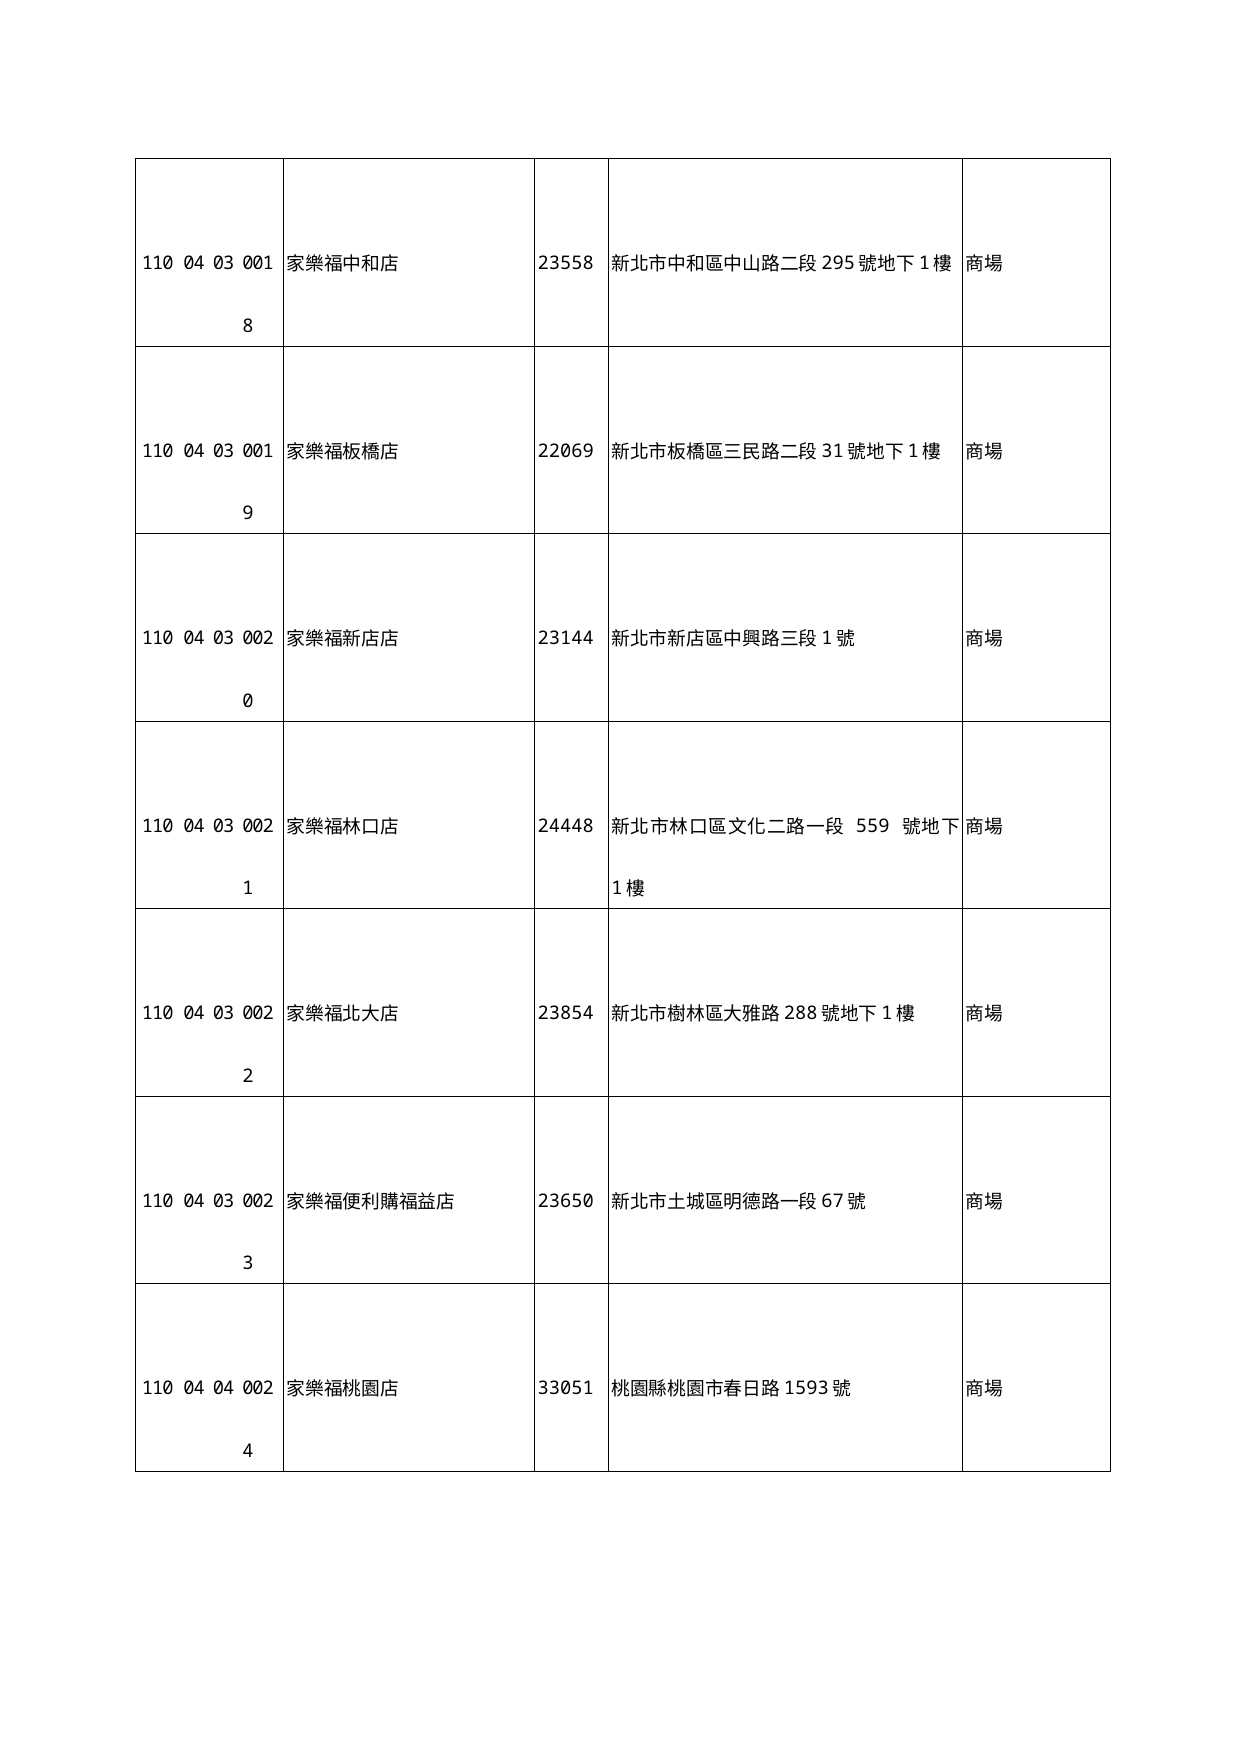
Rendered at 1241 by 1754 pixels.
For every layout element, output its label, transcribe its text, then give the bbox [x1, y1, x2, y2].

table_cell 新北市新店區中興路三段1號 [609, 534, 962, 721]
table_cell 110 [136, 1097, 180, 1283]
table_cell 商場 [963, 534, 1110, 721]
table_cell 04 [180, 347, 210, 533]
table_cell 110 [136, 909, 180, 1096]
table_cell 家樂福林口店 [284, 722, 534, 908]
table_cell 04 [180, 1284, 210, 1471]
table_cell 家樂福板橋店 [284, 347, 534, 533]
table_cell 33051 [535, 1284, 608, 1471]
table_cell 110 [136, 722, 180, 908]
table_cell 家樂福新店店 [284, 534, 534, 721]
table_cell 04 [180, 1097, 210, 1283]
table_cell 04 [180, 534, 210, 721]
table_cell 商場 [963, 909, 1110, 1096]
table_cell 0024 [239, 1284, 283, 1471]
table_cell 110 [136, 347, 180, 533]
table_cell 新北市中和區中山路二段295號地下1樓 [609, 159, 962, 346]
table_cell 商場 [963, 722, 1110, 908]
table_cell 0023 [239, 1097, 283, 1283]
table_cell 0018 [239, 159, 283, 346]
table_cell 23854 [535, 909, 608, 1096]
table_cell 110 [136, 159, 180, 346]
table_cell 商場 [963, 1284, 1110, 1471]
table_cell 23650 [535, 1097, 608, 1283]
table_cell 03 [210, 909, 239, 1096]
table_cell 商場 [963, 159, 1110, 346]
table_cell 商場 [963, 1097, 1110, 1283]
table_cell 04 [180, 909, 210, 1096]
table_cell 03 [210, 722, 239, 908]
table_cell 商場 [963, 347, 1110, 533]
table_cell 110 [136, 1284, 180, 1471]
table_cell 0021 [239, 722, 283, 908]
table_cell 110 [136, 534, 180, 721]
table_cell 0019 [239, 347, 283, 533]
table_cell 04 [180, 159, 210, 346]
table_cell 03 [210, 159, 239, 346]
table_cell 新北市土城區明德路一段67號 [609, 1097, 962, 1283]
table_cell 03 [210, 347, 239, 533]
table_cell 新北市林口區文化二路一段 559 號地下1樓 [609, 722, 962, 908]
table_cell 03 [210, 534, 239, 721]
table_cell 23558 [535, 159, 608, 346]
table_cell 22069 [535, 347, 608, 533]
table_cell 家樂福中和店 [284, 159, 534, 346]
table_cell 桃園縣桃園市春日路1593號 [609, 1284, 962, 1471]
table_cell 家樂福桃園店 [284, 1284, 534, 1471]
table_cell 24448 [535, 722, 608, 908]
table_cell 03 [210, 1097, 239, 1283]
table_cell 0022 [239, 909, 283, 1096]
table_cell 04 [180, 722, 210, 908]
table_cell 新北市樹林區大雅路288號地下1樓 [609, 909, 962, 1096]
table_cell 家樂福便利購福益店 [284, 1097, 534, 1283]
table_cell 23144 [535, 534, 608, 721]
table_cell 0020 [239, 534, 283, 721]
table_cell 04 [210, 1284, 239, 1471]
table_cell 家樂福北大店 [284, 909, 534, 1096]
table_cell 新北市板橋區三民路二段31號地下1樓 [609, 347, 962, 533]
